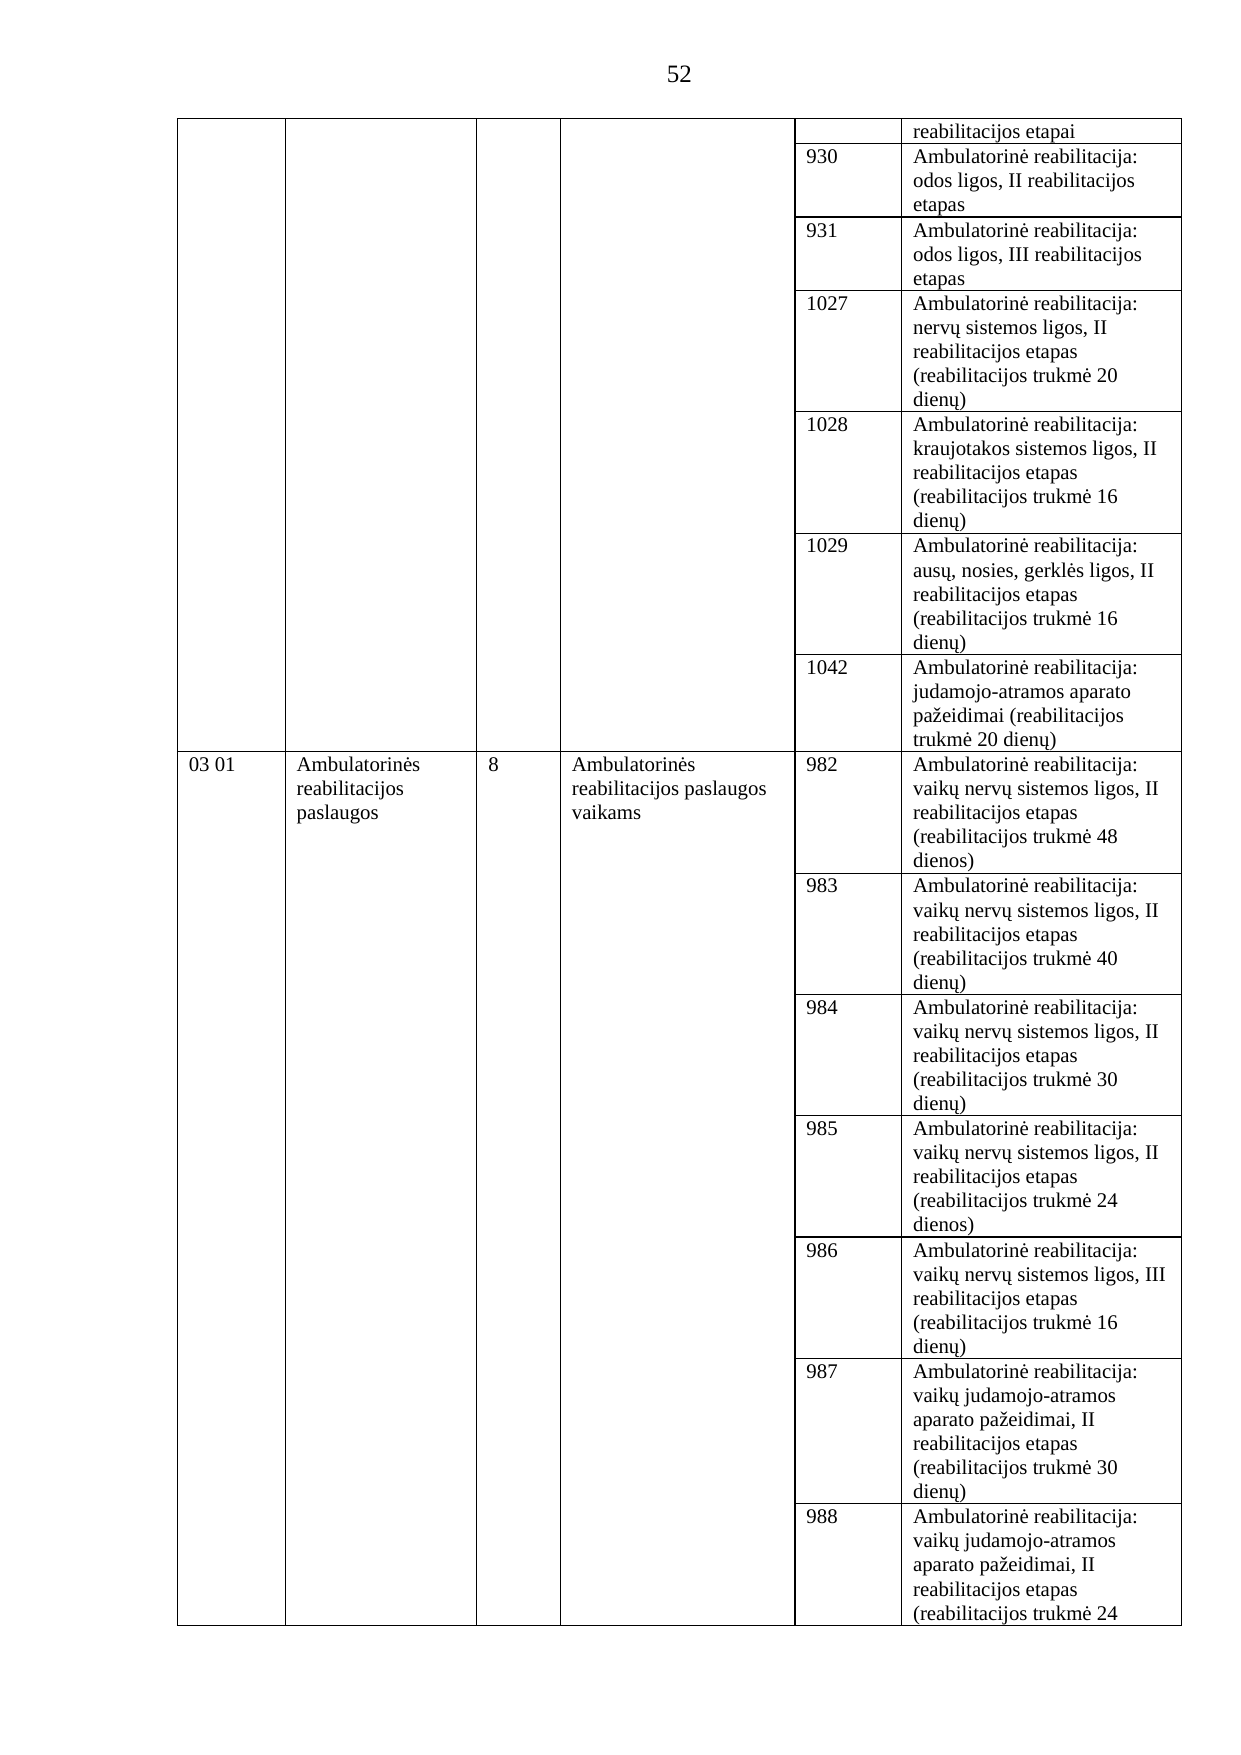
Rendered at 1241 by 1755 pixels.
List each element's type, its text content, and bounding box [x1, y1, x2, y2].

table_cell 984 [796, 995, 901, 1115]
table_cell 1028 [796, 412, 901, 532]
table_cell 986 [796, 1238, 901, 1358]
table_cell 8 [477, 752, 560, 1624]
table_cell 985 [796, 1116, 901, 1236]
table_cell 930 [796, 144, 901, 216]
table_cell 1027 [796, 291, 901, 411]
table_cell [477, 119, 560, 751]
table_cell 931 [796, 218, 901, 290]
table_cell [561, 119, 794, 751]
table_cell 983 [796, 874, 901, 994]
table_cell Ambulatorinė reabilitacija: vaikų nervų sistemos ligos, II reabilitacijos etapas (reabilitacijos trukmė 24 dienos) [902, 1116, 1181, 1236]
table_cell [796, 119, 901, 143]
table_cell Ambulatorinė reabilitacija: vaikų nervų sistemos ligos, II reabilitacijos etapas (reabilitacijos trukmė 30 dienų) [902, 995, 1181, 1115]
table_cell Ambulatorinės reabilitacijos paslaugos vaikams [561, 752, 794, 1624]
table_cell Ambulatorinė reabilitacija: ausų, nosies, gerklės ligos, II reabilitacijos etapas (reabilitacijos trukmė 16 dienų) [902, 534, 1181, 654]
table_cell Ambulatorinė reabilitacija: odos ligos, II reabilitacijos etapas [902, 144, 1181, 216]
table_cell Ambulatorinė reabilitacija: odos ligos, III reabilitacijos etapas [902, 218, 1181, 290]
table_cell Ambulatorinė reabilitacija: vaikų judamojo-atramos aparato pažeidimai, II reabilitacijos etapas (reabilitacijos trukmė 24 [902, 1504, 1181, 1624]
table_cell 982 [796, 752, 901, 872]
table_cell Ambulatorinė reabilitacija: vaikų nervų sistemos ligos, II reabilitacijos etapas (reabilitacijos trukmė 40 dienų) [902, 874, 1181, 994]
table_cell 1029 [796, 534, 901, 654]
table_cell [178, 119, 285, 751]
table_cell [286, 119, 476, 751]
table_cell Ambulatorinė reabilitacija: vaikų nervų sistemos ligos, III reabilitacijos etapas (reabilitacijos trukmė 16 dienų) [902, 1238, 1181, 1358]
table_cell 988 [796, 1504, 901, 1624]
table_cell Ambulatorinės reabilitacijos paslaugos [286, 752, 476, 1624]
table_cell Ambulatorinė reabilitacija: nervų sistemos ligos, II reabilitacijos etapas (reabilitacijos trukmė 20 dienų) [902, 291, 1181, 411]
table_cell 1042 [796, 655, 901, 751]
table_cell 03 01 [178, 752, 285, 1624]
table_cell Ambulatorinė reabilitacija: vaikų judamojo-atramos aparato pažeidimai, II reabilitacijos etapas (reabilitacijos trukmė 30 dienų) [902, 1359, 1181, 1503]
table_cell Ambulatorinė reabilitacija: kraujotakos sistemos ligos, II reabilitacijos etapas (reabilitacijos trukmė 16 dienų) [902, 412, 1181, 532]
table_cell 987 [796, 1359, 901, 1503]
table_cell reabilitacijos etapai [902, 119, 1181, 143]
table_cell Ambulatorinė reabilitacija: judamojo-atramos aparato pažeidimai (reabilitacijos trukmė 20 dienų) [902, 655, 1181, 751]
table_cell Ambulatorinė reabilitacija: vaikų nervų sistemos ligos, II reabilitacijos etapas (reabilitacijos trukmė 48 dienos) [902, 752, 1181, 872]
